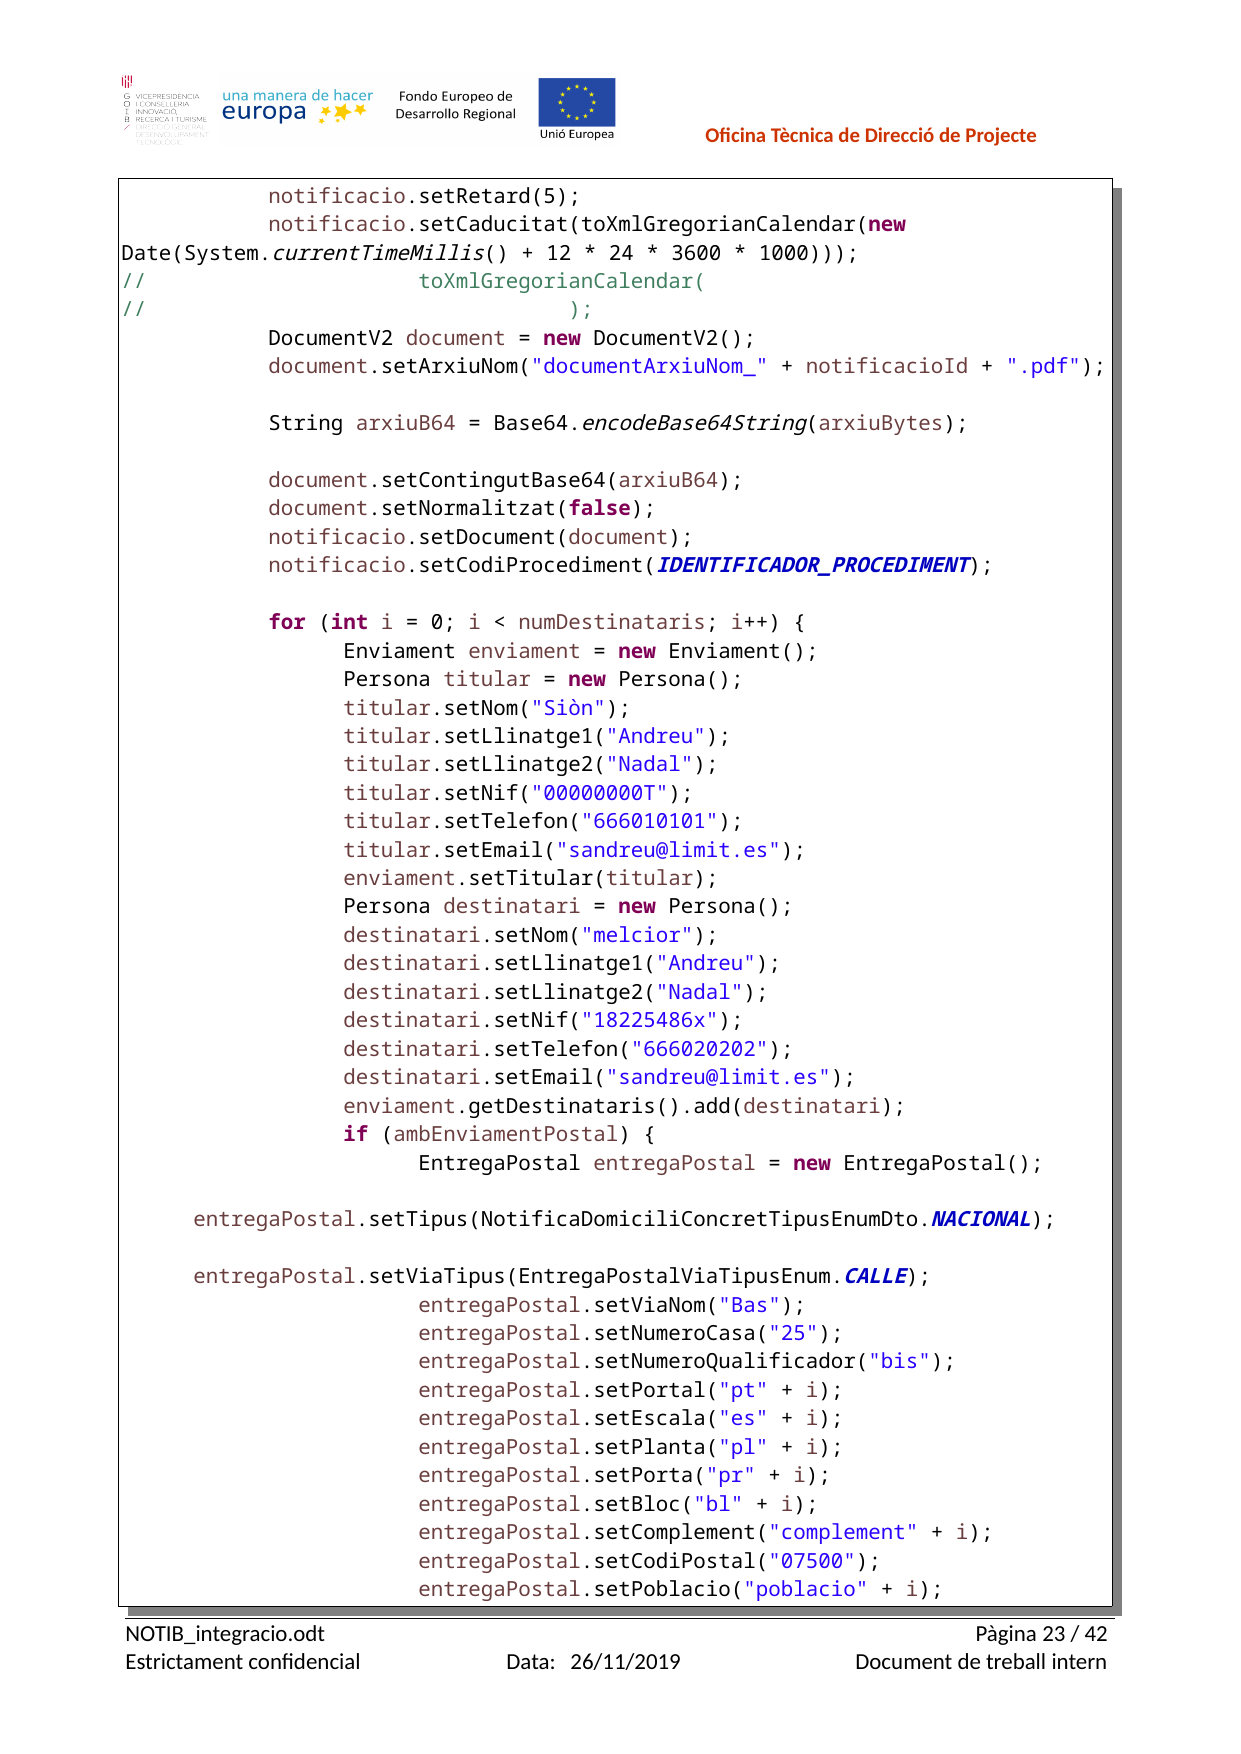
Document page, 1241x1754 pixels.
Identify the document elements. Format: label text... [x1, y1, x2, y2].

text Persona destinatari = new Persona(); [119, 889, 1112, 917]
text notificacio.setCaducitat(toXmlGregorianCalendar(new Date(System.currentTimeMillis() + 12 * 24 * 3600 * 1000))); [119, 206, 1112, 263]
text destinatari.setNif("18225486x"); [119, 1002, 1112, 1031]
text entregaPostal.setComplement("complement" + i); [119, 1514, 1112, 1543]
text entregaPostal.setTipus(NotificaDomiciliConcretTipusEnumDto.NACIONAL); [119, 1173, 1112, 1230]
text notificacio.setDocument(document); [119, 519, 1112, 547]
text document.setNormalitzat(false); [119, 491, 1112, 519]
text titular.setTelefon("666010101"); [119, 803, 1112, 832]
text entregaPostal.setEscala("es" + i); [119, 1401, 1112, 1429]
text document.setContingutBase64(arxiuB64); [119, 462, 1112, 491]
text entregaPostal.setNumeroCasa("25"); [119, 1315, 1112, 1344]
text document.setArxiuNom("documentArxiuNom_" + notificacioId + ".pdf"); [119, 348, 1112, 380]
text titular.setNom("Siòn"); [119, 689, 1112, 718]
text entregaPostal.setNumeroQualificador("bis"); [119, 1344, 1112, 1372]
text Enviament enviament = new Enviament(); [119, 633, 1112, 661]
text destinatari.setLlinatge1("Andreu"); [119, 946, 1112, 974]
text String arxiuB64 = Base64.encodeBase64String(arxiuBytes); [119, 405, 1112, 437]
text // ); [119, 291, 1112, 320]
text entregaPostal.setPortal("pt" + i); [119, 1372, 1112, 1401]
text entregaPostal.setBloc("bl" + i); [119, 1486, 1112, 1514]
picture [219, 73, 621, 147]
text entregaPostal.setViaNom("Bas"); [119, 1287, 1112, 1315]
text titular.setLlinatge2("Nadal"); [119, 746, 1112, 775]
text DocumentV2 document = new DocumentV2(); [119, 320, 1112, 348]
text enviament.setTitular(titular); [119, 860, 1112, 889]
text destinatari.setLlinatge2("Nadal"); [119, 974, 1112, 1002]
text enviament.getDestinataris().add(destinatari); [119, 1088, 1112, 1116]
text // toXmlGregorianCalendar( [119, 263, 1112, 291]
text entregaPostal.setCodiPostal("07500"); [119, 1543, 1112, 1571]
text Persona titular = new Persona(); [119, 661, 1112, 689]
text entregaPostal.setPoblacio("poblacio" + i); [119, 1571, 1112, 1606]
text destinatari.setEmail("sandreu@limit.es"); [119, 1059, 1112, 1088]
text destinatari.setNom("melcior"); [119, 917, 1112, 946]
text entregaPostal.setPlanta("pl" + i); [119, 1429, 1112, 1457]
text for (int i = 0; i < numDestinataris; i++) { [119, 604, 1112, 633]
text entregaPostal.setViaTipus(EntregaPostalViaTipusEnum.CALLE); [119, 1230, 1112, 1287]
text destinatari.setTelefon("666020202"); [119, 1031, 1112, 1059]
text notificacio.setRetard(5); [119, 179, 1112, 206]
text titular.setNif("00000000T"); [119, 775, 1112, 803]
text entregaPostal.setPorta("pr" + i); [119, 1457, 1112, 1486]
text titular.setLlinatge1("Andreu"); [119, 718, 1112, 746]
text EntregaPostal entregaPostal = new EntregaPostal(); [119, 1144, 1112, 1173]
picture [118, 73, 213, 147]
text if (ambEnviamentPostal) { [119, 1116, 1112, 1144]
text notificacio.setCodiProcediment(IDENTIFICADOR_PROCEDIMENT); [119, 547, 1112, 579]
text titular.setEmail("sandreu@limit.es"); [119, 832, 1112, 860]
